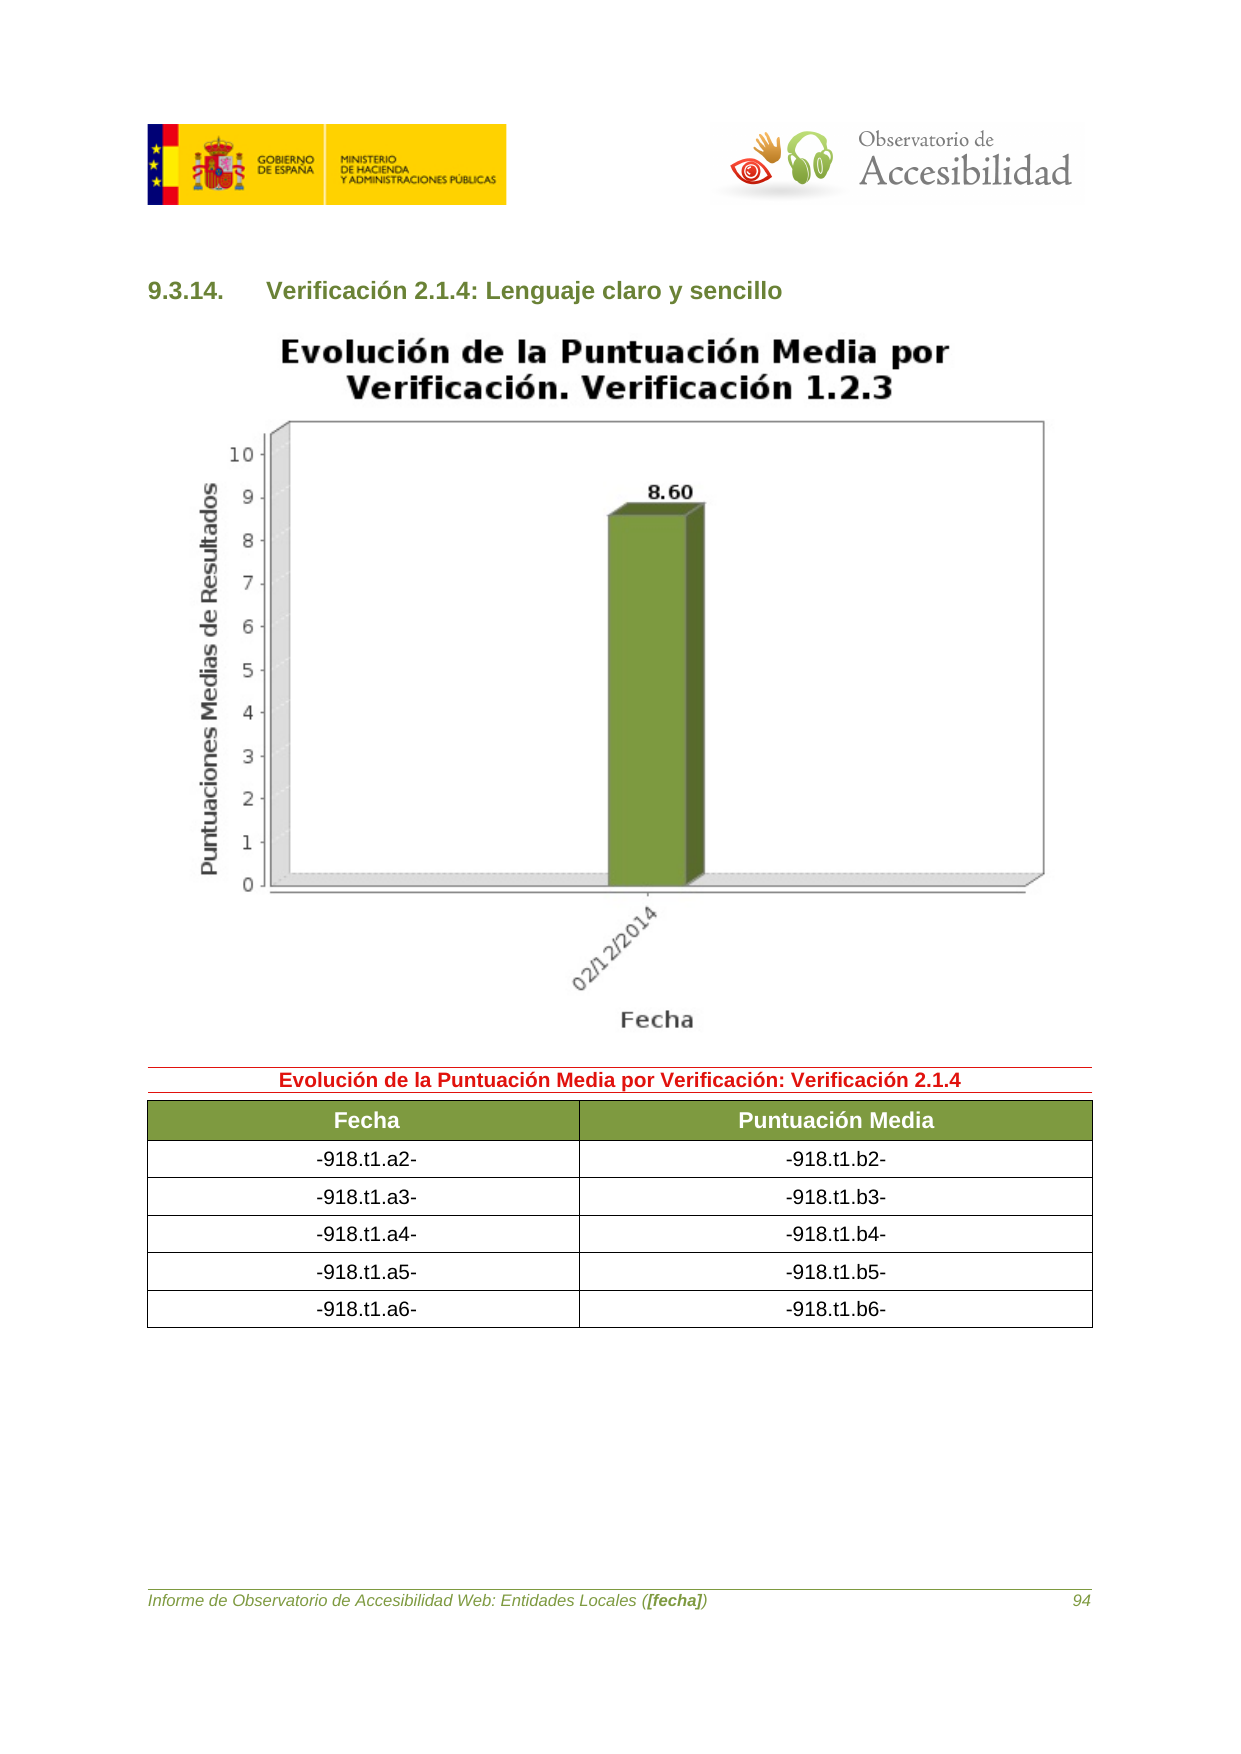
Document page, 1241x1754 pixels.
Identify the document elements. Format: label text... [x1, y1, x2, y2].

table_cell -918.t1.b5- [580, 1253, 1092, 1290]
picture [178, 332, 1062, 1042]
table_cell -918.t1.a4- [148, 1216, 579, 1252]
picture [710, 122, 1086, 205]
text Evolución de la Puntuación Media por Verificación: Verificación 2.1.4 [148, 1068, 1092, 1092]
table_cell -918.t1.b2- [580, 1141, 1092, 1177]
table_header Puntuación Media [580, 1101, 1092, 1140]
table_cell -918.t1.a5- [148, 1253, 579, 1290]
table_cell -918.t1.a6- [148, 1291, 579, 1327]
table_cell -918.t1.b4- [580, 1216, 1092, 1252]
table_cell -918.t1.b3- [580, 1178, 1092, 1215]
table_cell -918.t1.a3- [148, 1178, 579, 1215]
list Verificación 2.1.4: Lenguaje claro y sencillo [148, 276, 1092, 304]
table_cell -918.t1.b6- [580, 1291, 1092, 1327]
table_header Fecha [148, 1101, 579, 1140]
picture [147, 124, 507, 205]
table_cell -918.t1.a2- [148, 1141, 579, 1177]
